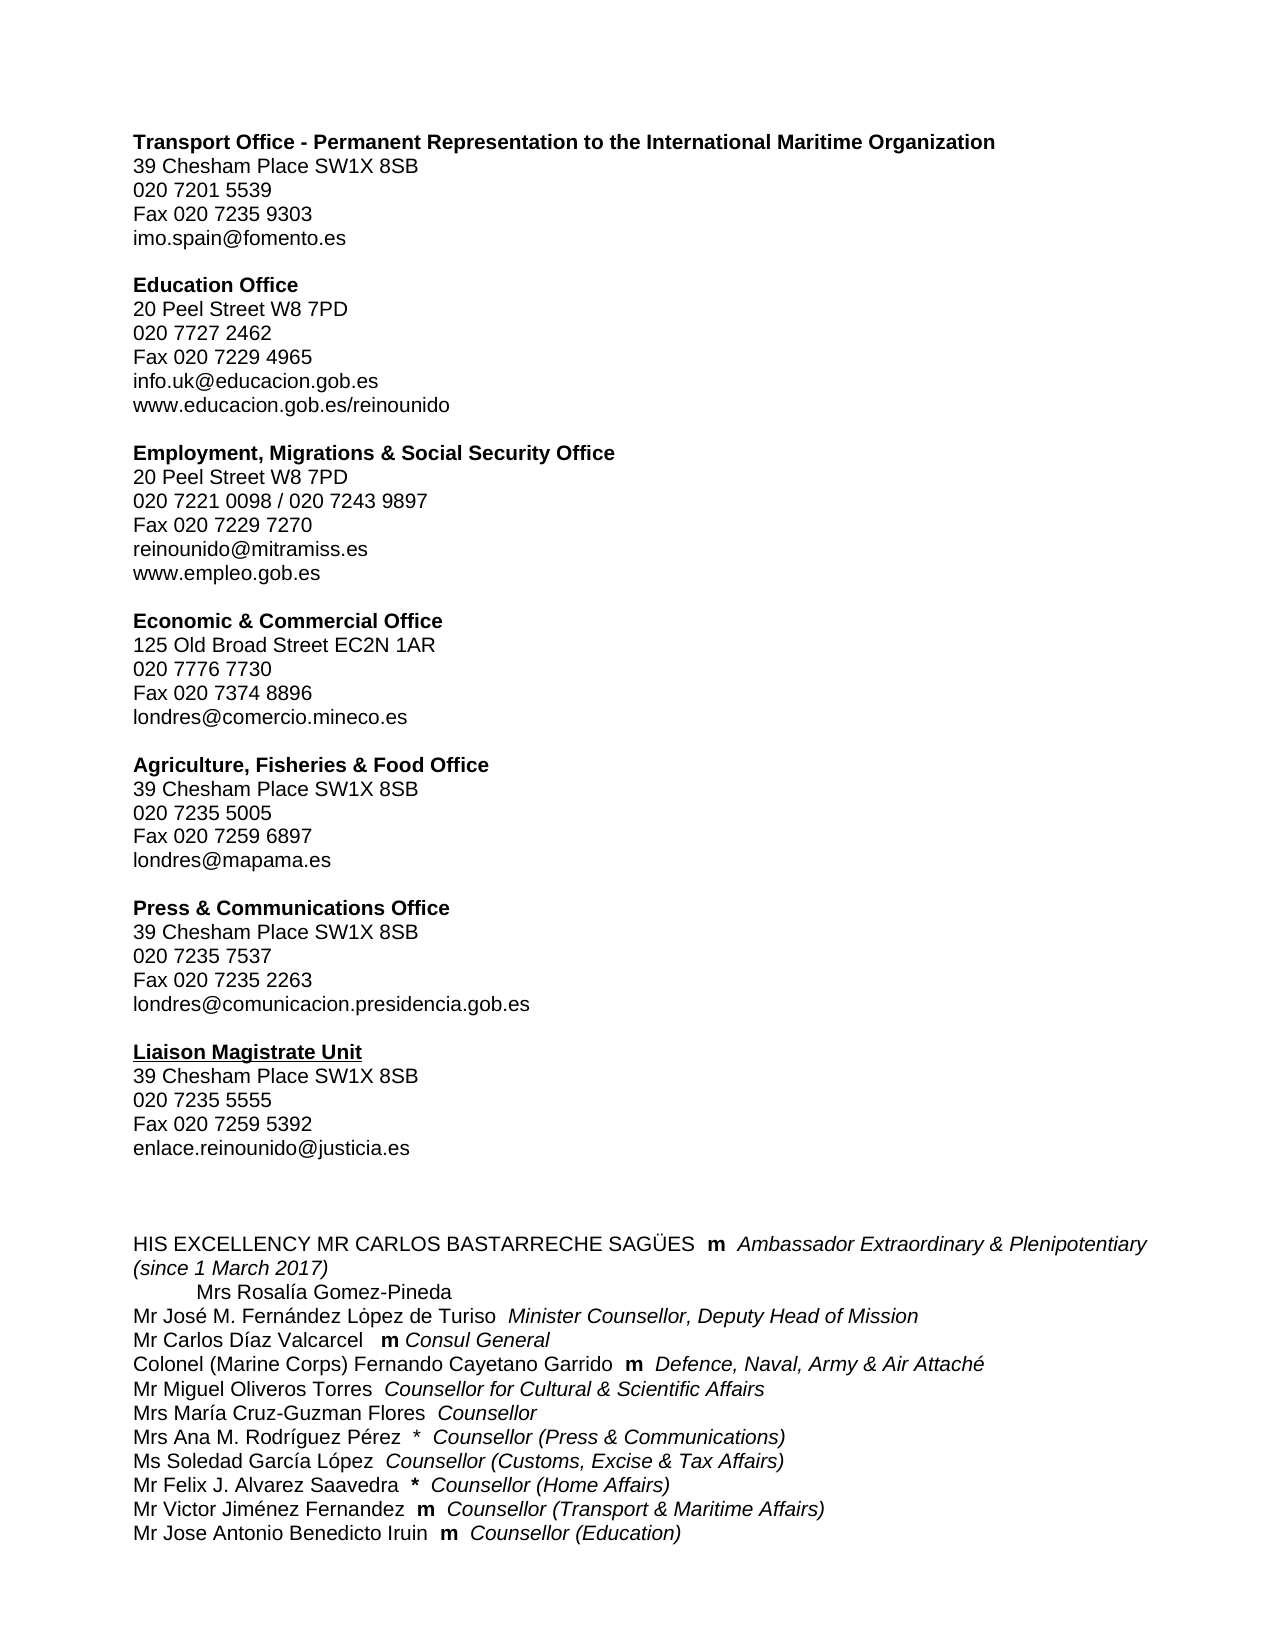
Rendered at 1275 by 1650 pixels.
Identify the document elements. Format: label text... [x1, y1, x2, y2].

text Mr Felix J. Alvarez Saavedra * Counsellor (Home Affairs) [133, 1473, 1181, 1497]
text 39 Chesham Place SW1X 8SB [133, 153, 1181, 177]
text Agriculture, Fisheries & Food Office [133, 752, 1181, 776]
text Transport Office - Permanent Representation to the International Maritime Organization [133, 129, 1181, 153]
text 020 7235 7537 [133, 944, 1181, 968]
text Fax 020 7374 8896 [133, 681, 1181, 704]
text info.uk@educacion.gob.es [133, 369, 1181, 393]
text Mrs María Cruz-Guzman Flores Counsellor [133, 1401, 1181, 1425]
text HIS EXCELLENCY MR CARLOS BASTARRECHE SAGÜES m Ambassador Extraordinary & Plenipotentiary (since 1 March 2017) [133, 1232, 1181, 1279]
text 020 7776 7730 [133, 657, 1181, 681]
text Mrs Rosalía Gomez-Pineda [133, 1279, 1181, 1303]
text Fax 020 7229 7270 [133, 513, 1181, 537]
text enlace.reinounido@justicia.es [133, 1136, 1181, 1160]
text Ms Soledad García López Counsellor (Customs, Excise & Tax Affairs) [133, 1449, 1181, 1473]
text Economic & Commercial Office [133, 609, 1181, 633]
text 39 Chesham Place SW1X 8SB [133, 920, 1181, 944]
text imo.spain@fomento.es [133, 225, 1181, 249]
text Mr Miguel Oliveros Torres Counsellor for Cultural & Scientific Affairs [133, 1377, 1181, 1401]
text londres@mapama.es [133, 848, 1181, 872]
text londres@comunicacion.presidencia.gob.es [133, 992, 1181, 1016]
text Mr Carlos Díaz Valcarcel m Consul General [133, 1327, 1181, 1351]
text Employment, Migrations & Social Security Office [133, 441, 1181, 465]
text Press & Communications Office [133, 896, 1181, 920]
text 020 7201 5539 [133, 177, 1181, 201]
text Mr José M. Fernández Lȯpez de Turiso Minister Counsellor, Deputy Head of Mission [133, 1303, 1181, 1327]
text 20 Peel Street W8 7PD [133, 465, 1181, 489]
text www.educacion.gob.es/reinounido [133, 393, 1181, 417]
text www.empleo.gob.es [133, 561, 1181, 585]
text 020 7221 0098 / 020 7243 9897 [133, 489, 1181, 513]
text londres@comercio.mineco.es [133, 704, 1181, 728]
text Education Office [133, 273, 1181, 297]
text Mr Victor Jiménez Fernandez m Counsellor (Transport & Maritime Affairs) [133, 1497, 1181, 1521]
text Mrs Ana M. Rodríguez Pérez * Counsellor (Press & Communications) [133, 1425, 1181, 1449]
text Fax 020 7229 4965 [133, 345, 1181, 369]
text 020 7727 2462 [133, 321, 1181, 345]
text Colonel (Marine Corps) Fernando Cayetano Garrido m Defence, Naval, Army & Air Attaché [133, 1351, 1181, 1377]
text Mr Jose Antonio Benedicto Iruin m Counsellor (Education) [133, 1521, 1181, 1544]
text Fax 020 7259 6897 [133, 824, 1181, 848]
text 39 Chesham Place SW1X 8SB [133, 776, 1181, 800]
text 125 Old Broad Street EC2N 1AR [133, 633, 1181, 657]
text 020 7235 5555 [133, 1088, 1181, 1112]
text Fax 020 7235 9303 [133, 201, 1181, 225]
text 39 Chesham Place SW1X 8SB [133, 1064, 1181, 1088]
text reinounido@mitramiss.es [133, 537, 1181, 561]
text Fax 020 7235 2263 [133, 968, 1181, 992]
text 020 7235 5005 [133, 800, 1181, 824]
text Liaison Magistrate Unit [133, 1040, 1181, 1064]
text Fax 020 7259 5392 [133, 1112, 1181, 1136]
text 20 Peel Street W8 7PD [133, 297, 1181, 321]
